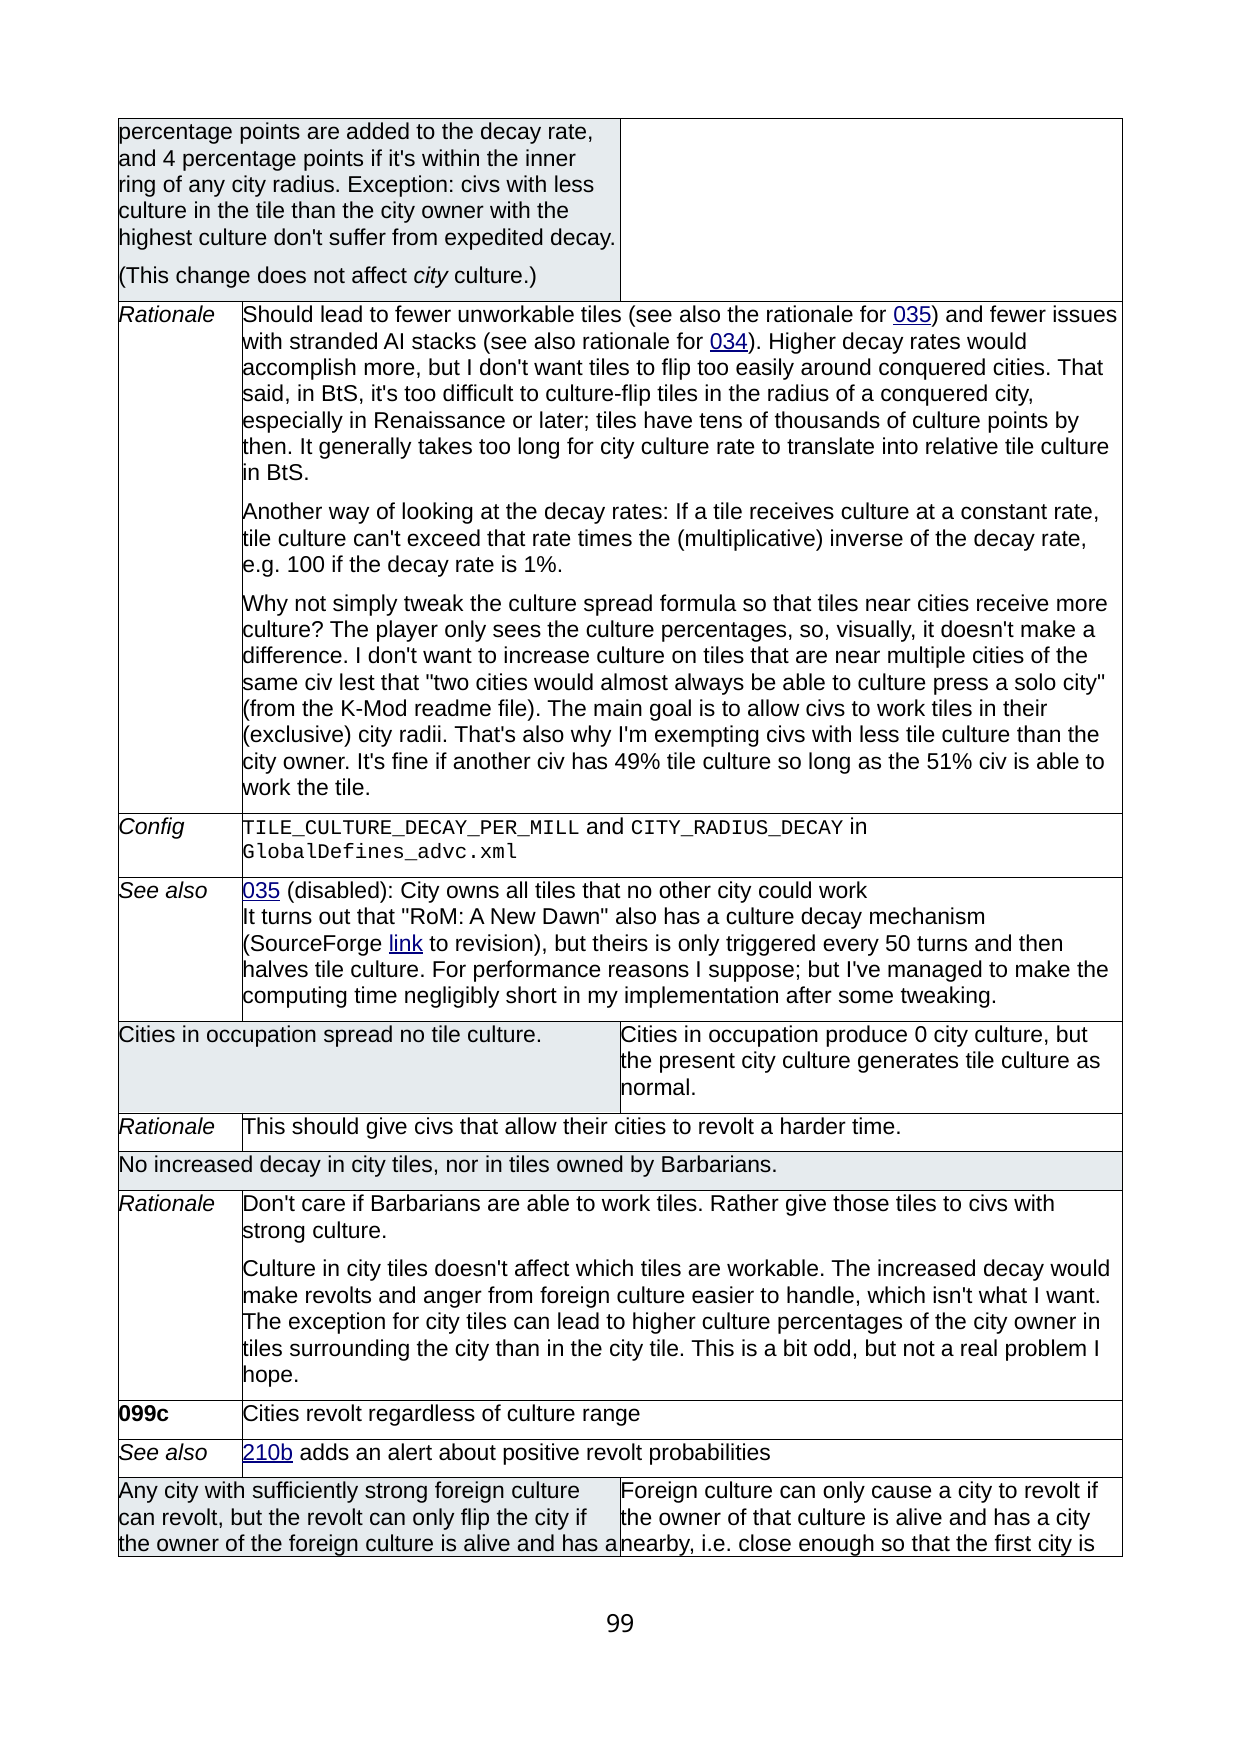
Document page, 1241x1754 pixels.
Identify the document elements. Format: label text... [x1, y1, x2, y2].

table_cell percentage points are added to the decay rate, and 4 percentage points if it's within the inner ring of any city radius. Exception: civs with less culture in the tile than the city owner with the highest culture don't suffer from expedited decay. (This change does not affect city culture.) [119, 119, 620, 301]
table_cell Any city with sufficiently strong foreign culture can revolt, but the revolt can only flip the city if the owner of the foreign culture is alive and has a [119, 1478, 620, 1556]
table_cell Cities in occupation produce 0 city culture, but the present city culture generates tile culture as normal. [621, 1022, 1122, 1112]
table_cell Rationale [119, 1114, 242, 1151]
table_cell TILE_CULTURE_DECAY_PER_MILL and CITY_RADIUS_DECAY in GlobalDefines_advc.xml [243, 814, 1122, 877]
table_cell This should give civs that allow their cities to revolt a harder time. [243, 1114, 1122, 1151]
table_cell Config [119, 814, 242, 877]
table_cell 210b adds an alert about positive revolt probabilities [243, 1440, 1122, 1477]
table_cell 035 (disabled): City owns all tiles that no other city could work It turns out that "RoM: A New Dawn" also has a culture decay mechanism (SourceForge link to revision), but theirs is only triggered every 50 turns and then halves tile culture. For performance reasons I suppose; but I've managed to make the computing time negligibly short in my implementation after some tweaking. [243, 878, 1122, 1021]
table_cell Don't care if Barbarians are able to work tiles. Rather give those tiles to civs with strong culture. Culture in city tiles doesn't affect which tiles are workable. The increased decay would make revolts and anger from foreign culture easier to handle, which isn't what I want. The exception for city tiles can lead to higher culture percentages of the city owner in tiles surrounding the city than in the city tile. This is a bit odd, but not a real problem I hope. [243, 1191, 1122, 1399]
table_cell No increased decay in city tiles, nor in tiles owned by Barbarians. [119, 1152, 1122, 1190]
table_cell Cities revolt regardless of culture range [243, 1401, 1122, 1438]
table_cell [621, 119, 1122, 301]
table_cell See also [119, 878, 242, 1021]
table_cell Foreign culture can only cause a city to revolt if the owner of that culture is alive and has a city nearby, i.e. close enough so that the first city is [621, 1478, 1122, 1556]
table_cell Cities in occupation spread no tile culture. [119, 1022, 620, 1112]
table_cell 099c [119, 1401, 242, 1438]
table_cell See also [119, 1440, 242, 1477]
table_cell Rationale [119, 1191, 242, 1399]
table_cell Should lead to fewer unworkable tiles (see also the rationale for 035) and fewer issues with stranded AI stacks (see also rationale for 034). Higher decay rates would accomplish more, but I don't want tiles to flip too easily around conquered cities. That said, in BtS, it's too difficult to culture-flip tiles in the radius of a conquered city, especially in Renaissance or later; tiles have tens of thousands of culture points by then. It generally takes too long for city culture rate to translate into relative tile culture in BtS. Another way of looking at the decay rates: If a tile receives culture at a constant rate, tile culture can't exceed that rate times the (multiplicative) inverse of the decay rate, e.g. 100 if the decay rate is 1%. Why not simply tweak the culture spread formula so that tiles near cities receive more culture? The player only sees the culture percentages, so, visually, it doesn't make a difference. I don't want to increase culture on tiles that are near multiple cities of the same civ lest that "two cities would almost always be able to culture press a solo city" (from the K-Mod readme file). The main goal is to allow civs to work tiles in their (exclusive) city radii. That's also why I'm exempting civs with less tile culture than the city owner. It's fine if another civ has 49% tile culture so long as the 51% civ is able to work the tile. [243, 302, 1122, 813]
table_cell Rationale [119, 302, 242, 813]
